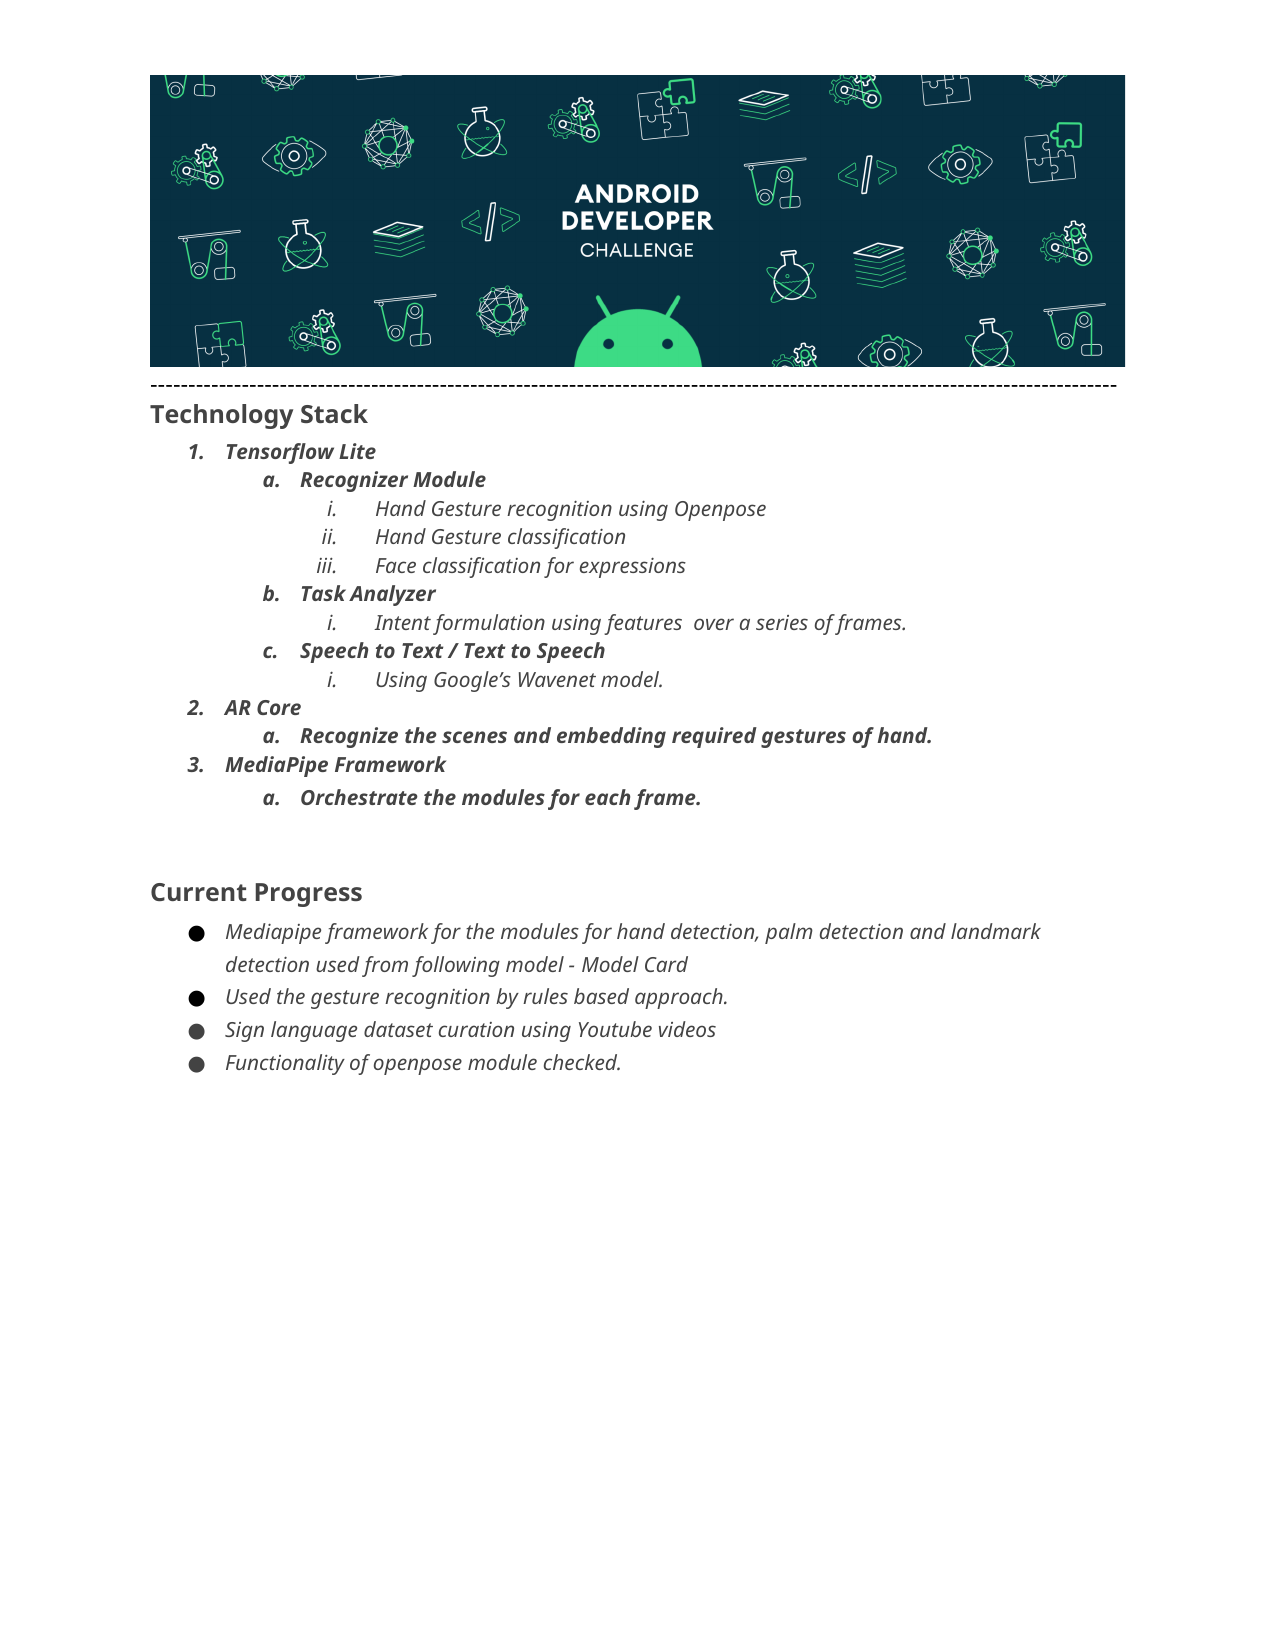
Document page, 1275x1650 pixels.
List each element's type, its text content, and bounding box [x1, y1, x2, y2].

subtitle Technology Stack [150, 397, 1125, 431]
list Used the gesture recognition by rules based approach. [187, 982, 1125, 1011]
list Orchestrate the modules for each frame. [262, 783, 1125, 811]
list Face classification for expressions [337, 551, 1125, 579]
list Recognizer Module [262, 466, 1125, 494]
list Task Analyzer [262, 579, 1125, 608]
list Recognize the scenes and embedding required gestures of hand. [262, 722, 1125, 750]
list Tensorflow Lite [187, 437, 1125, 466]
subtitle Current Progress [150, 875, 1125, 909]
list Functionality of openpose module checked. [187, 1048, 1125, 1076]
list Sign language dataset curation using Youtube videos [187, 1015, 1125, 1043]
list Intent formulation using features over a series of frames. [337, 608, 1125, 636]
list AR Core [187, 693, 1125, 722]
picture [150, 75, 1125, 367]
list MediaPipe Framework [187, 750, 1125, 778]
list Speech to Text / Text to Speech [262, 636, 1125, 665]
list Hand Gesture classification [337, 522, 1125, 551]
list Using Google’s Wavenet model. [337, 665, 1125, 693]
list Mediapipe framework for the modules for hand detection, palm detection and landmark detection used from following model - Model Card [187, 917, 1125, 978]
list Hand Gesture recognition using Openpose [337, 494, 1125, 522]
